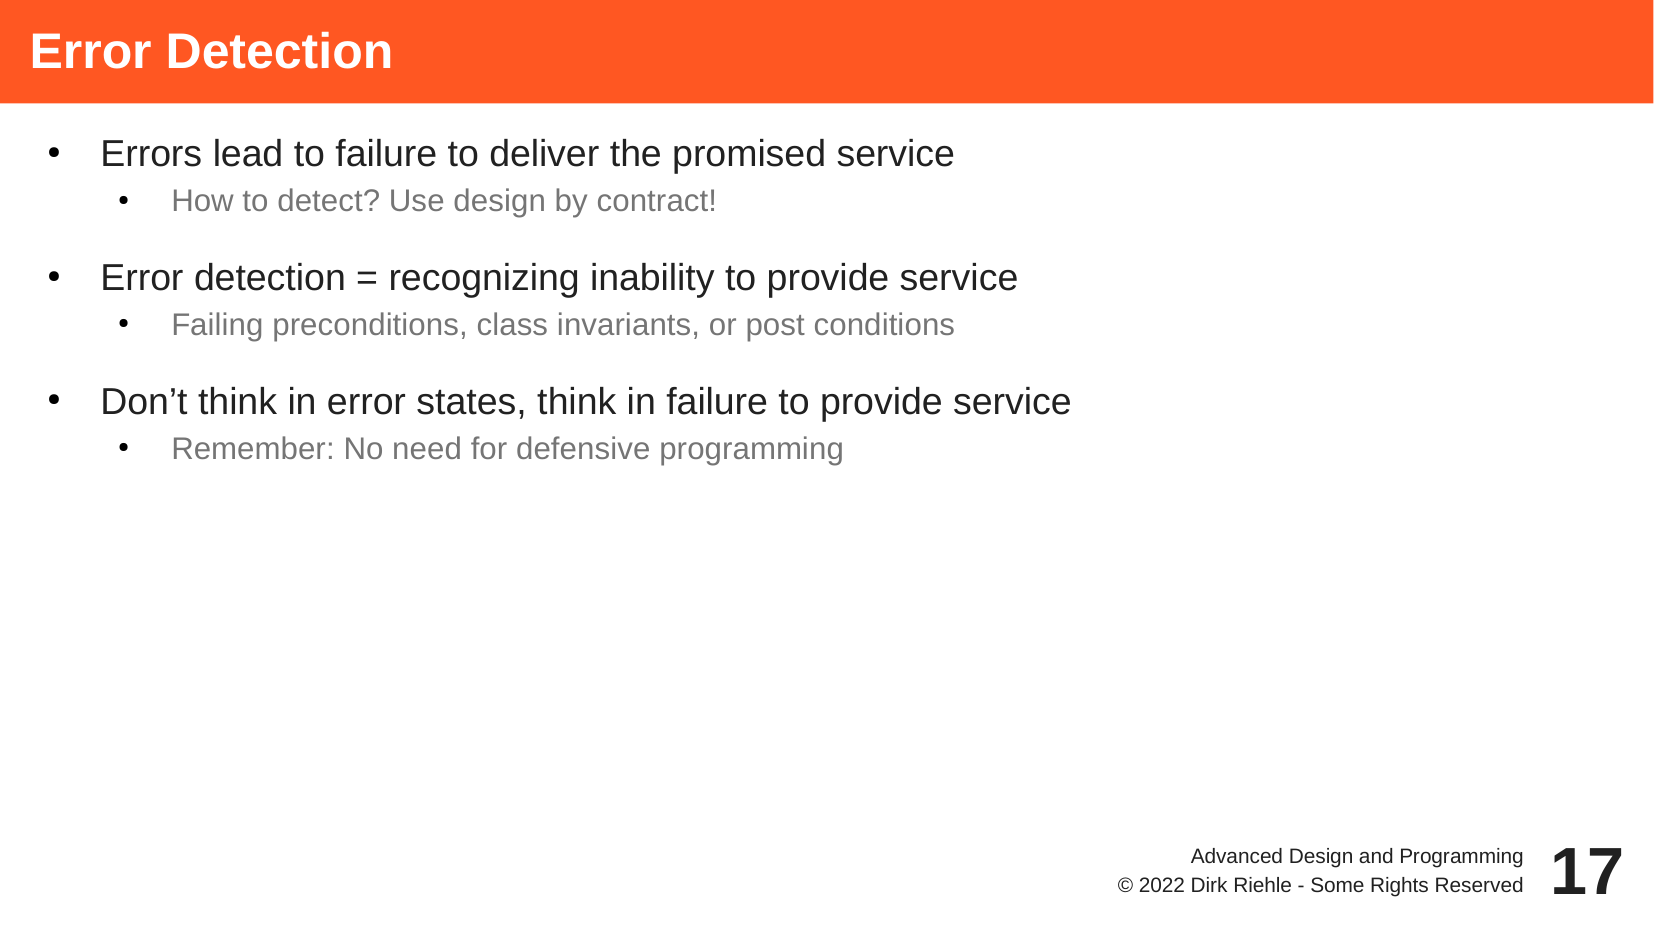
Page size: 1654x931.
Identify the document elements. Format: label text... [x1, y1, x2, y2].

list Errors lead to failure to deliver the promised service How to detect? Use design by contract! Error detection = recognizing inability to provide service Failing preconditions, class invariants, or post conditions Don’t think in error states, think in failure to provide service Remember: No need for defensive programming [29, 132, 1625, 813]
title Error Detection [0, 0, 1654, 104]
